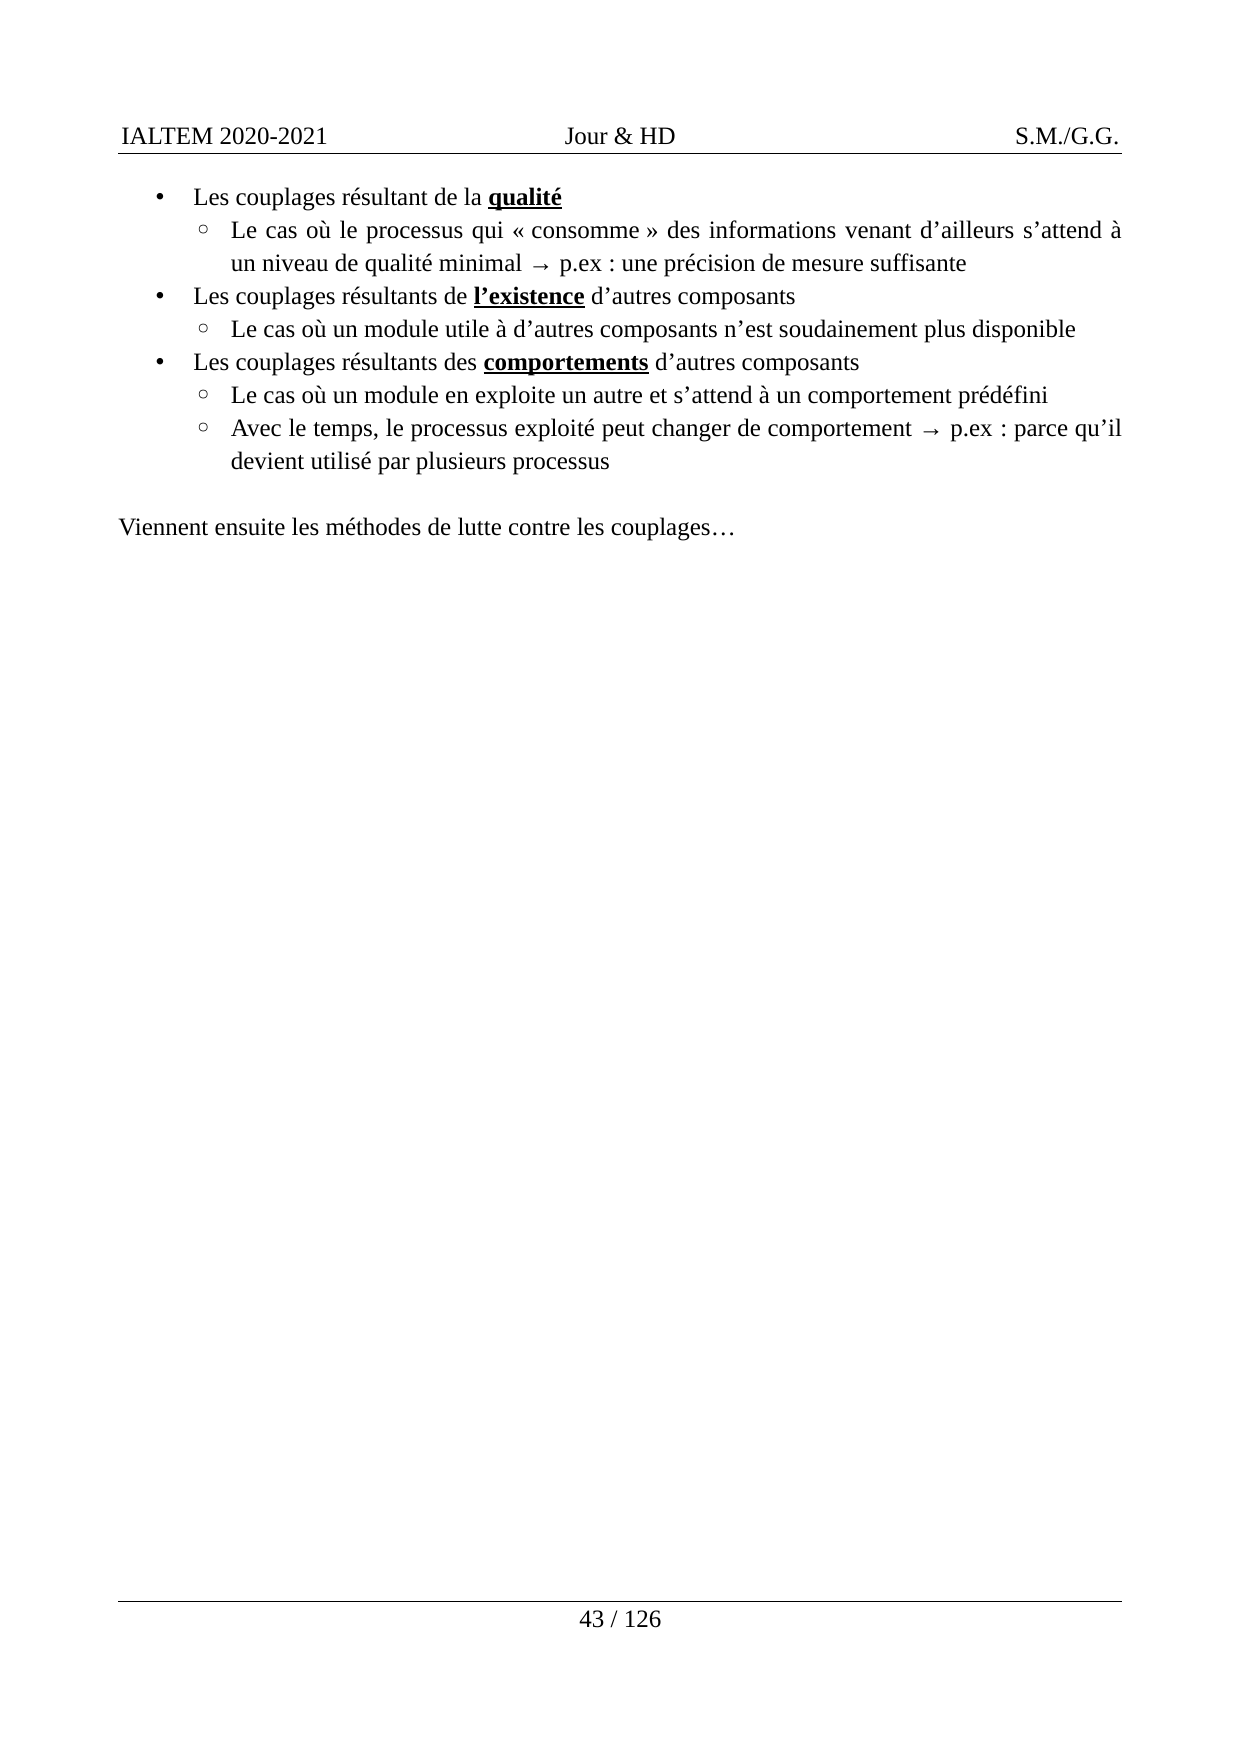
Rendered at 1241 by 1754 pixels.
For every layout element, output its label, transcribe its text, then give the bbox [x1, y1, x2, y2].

list Avec le temps, le processus exploité peut changer de comportement → p.ex : parce qu’il devient utilisé par plusieurs processus [193, 413, 1122, 475]
list Les couplages résultants de l’existence d’autres composants [156, 281, 1122, 310]
list Le cas où un module en exploite un autre et s’attend à un comportement prédéfini [193, 380, 1122, 409]
list Les couplages résultant de la qualité [156, 182, 1122, 211]
list Le cas où un module utile à d’autres composants n’est soudainement plus disponible [193, 314, 1122, 343]
text Viennent ensuite les méthodes de lutte contre les couplages… [118, 512, 1122, 541]
list Le cas où le processus qui « consomme » des informations venant d’ailleurs s’attend à un niveau de qualité minimal → p.ex : une précision de mesure suffisante [193, 215, 1122, 277]
list Les couplages résultants des comportements d’autres composants [156, 347, 1122, 376]
